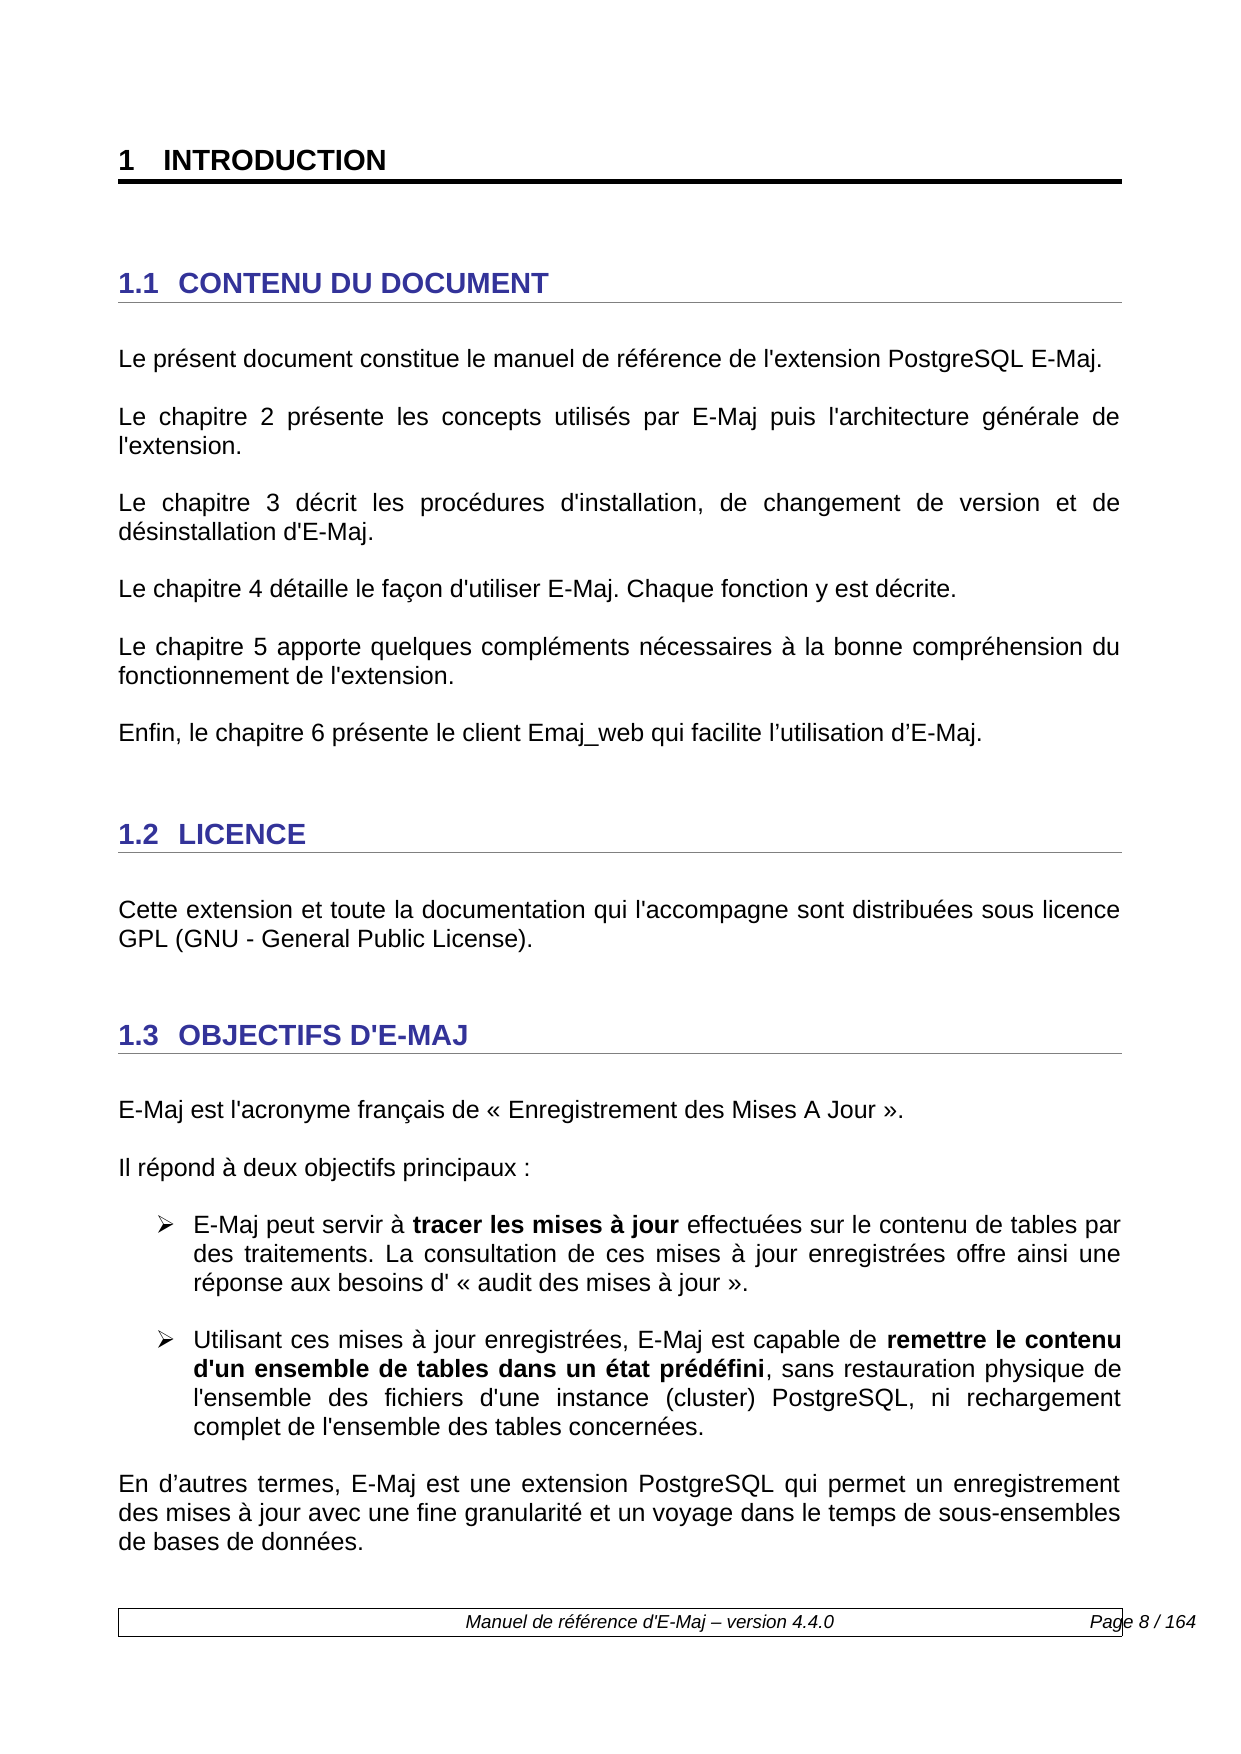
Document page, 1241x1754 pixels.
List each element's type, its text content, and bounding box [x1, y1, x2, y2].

list E-Maj peut servir à tracer les mises à jour effectuées sur le contenu de tables par des traitements. La consultation de ces mises à jour enregistrées offre ainsi une réponse aux besoins d' « audit des mises à jour ». [156, 1210, 1122, 1297]
text Le chapitre 2 présente les concepts utilisés par E-Maj puis l'architecture générale de l'extension. [118, 402, 1122, 459]
subtitle Introduction [118, 143, 1122, 179]
text E-Maj est l'acronyme français de « Enregistrement des Mises A Jour ». [118, 1095, 1122, 1124]
subtitle Licence [118, 817, 1122, 852]
text Le chapitre 4 détaille le façon d'utiliser E-Maj. Chaque fonction y est décrite. [118, 574, 1122, 603]
text Le présent document constitue le manuel de référence de l'extension PostgreSQL E-Maj. [118, 344, 1122, 373]
list Utilisant ces mises à jour enregistrées, E-Maj est capable de remettre le contenu d'un ensemble de tables dans un état prédéfini, sans restauration physique de l'ensemble des fichiers d'une instance (cluster) PostgreSQL, ni rechargement complet de l'ensemble des tables concernées. [156, 1326, 1122, 1441]
subtitle Objectifs d'E-Maj [118, 1017, 1122, 1053]
text Cette extension et toute la documentation qui l'accompagne sont distribuées sous licence GPL (GNU - General Public License). [118, 895, 1122, 952]
text Le chapitre 3 décrit les procédures d'installation, de changement de version et de désinstallation d'E-Maj. [118, 488, 1122, 546]
text Le chapitre 5 apporte quelques compléments nécessaires à la bonne compréhension du fonctionnement de l'extension. [118, 632, 1122, 689]
subtitle Contenu du document [118, 266, 1122, 302]
text En d’autres termes, E-Maj est une extension PostgreSQL qui permet un enregistrement des mises à jour avec une fine granularité et un voyage dans le temps de sous-ensembles de bases de données. [118, 1469, 1122, 1556]
text Enfin, le chapitre 6 présente le client Emaj_web qui facilite l’utilisation d’E-Maj. [118, 718, 1122, 747]
text Il répond à deux objectifs principaux : [118, 1153, 1122, 1182]
